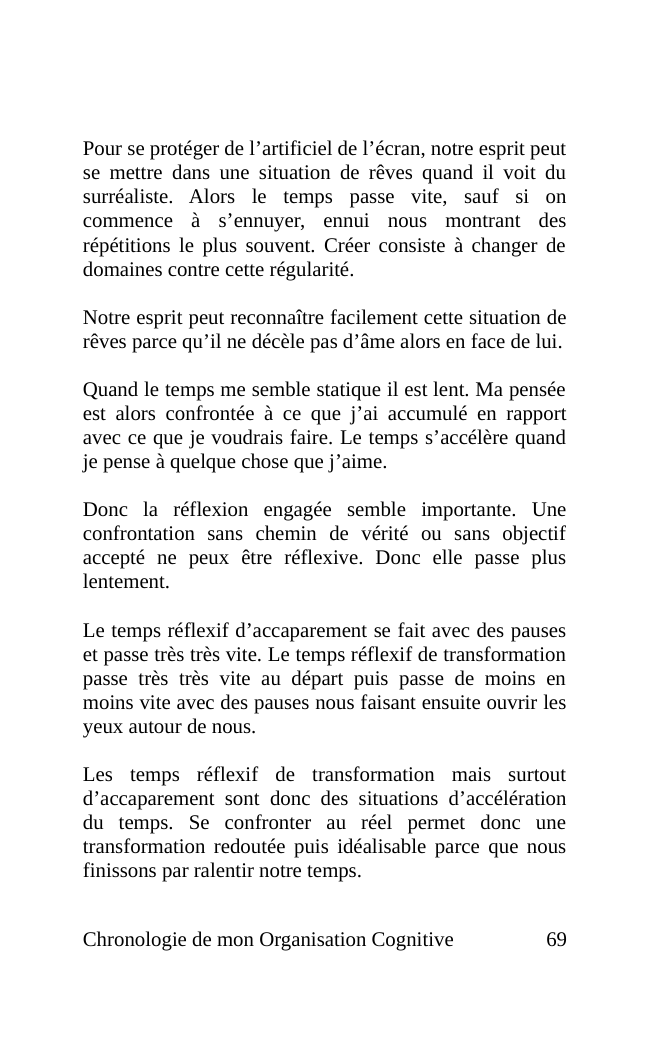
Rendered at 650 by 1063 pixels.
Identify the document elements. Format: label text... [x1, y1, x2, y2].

text Donc la réflexion engagée semble importante. Une confrontation sans chemin de vérité ou sans objectif accepté ne peux être réflexive. Donc elle passe plus lentement. [83, 497, 567, 593]
text Le temps réflexif d’accaparement se fait avec des pauses et passe très très vite. Le temps réflexif de transformation passe très très vite au départ puis passe de moins en moins vite avec des pauses nous faisant ensuite ouvrir les yeux autour de nous. [83, 617, 567, 738]
text Pour se protéger de l’artificiel de l’écran, notre esprit peut se mettre dans une situation de rêves quand il voit du surréaliste. Alors le temps passe vite, sauf si on commence à s’ennuyer, ennui nous montrant des répétitions le plus souvent. Créer consiste à changer de domaines contre cette régularité. [83, 136, 567, 281]
text Notre esprit peut reconnaître facilement cette situation de rêves parce qu’il ne décèle pas d’âme alors en face de lui. [83, 305, 567, 353]
text Quand le temps me semble statique il est lent. Ma pensée est alors confrontée à ce que j’ai accumulé en rapport avec ce que je voudrais faire. Le temps s’accélère quand je pense à quelque chose que j’aime. [83, 377, 567, 473]
text Les temps réflexif de transformation mais surtout d’accaparement sont donc des situations d’accélération du temps. Se confronter au réel permet donc une transformation redoutée puis idéalisable parce que nous finissons par ralentir notre temps. [83, 762, 567, 882]
